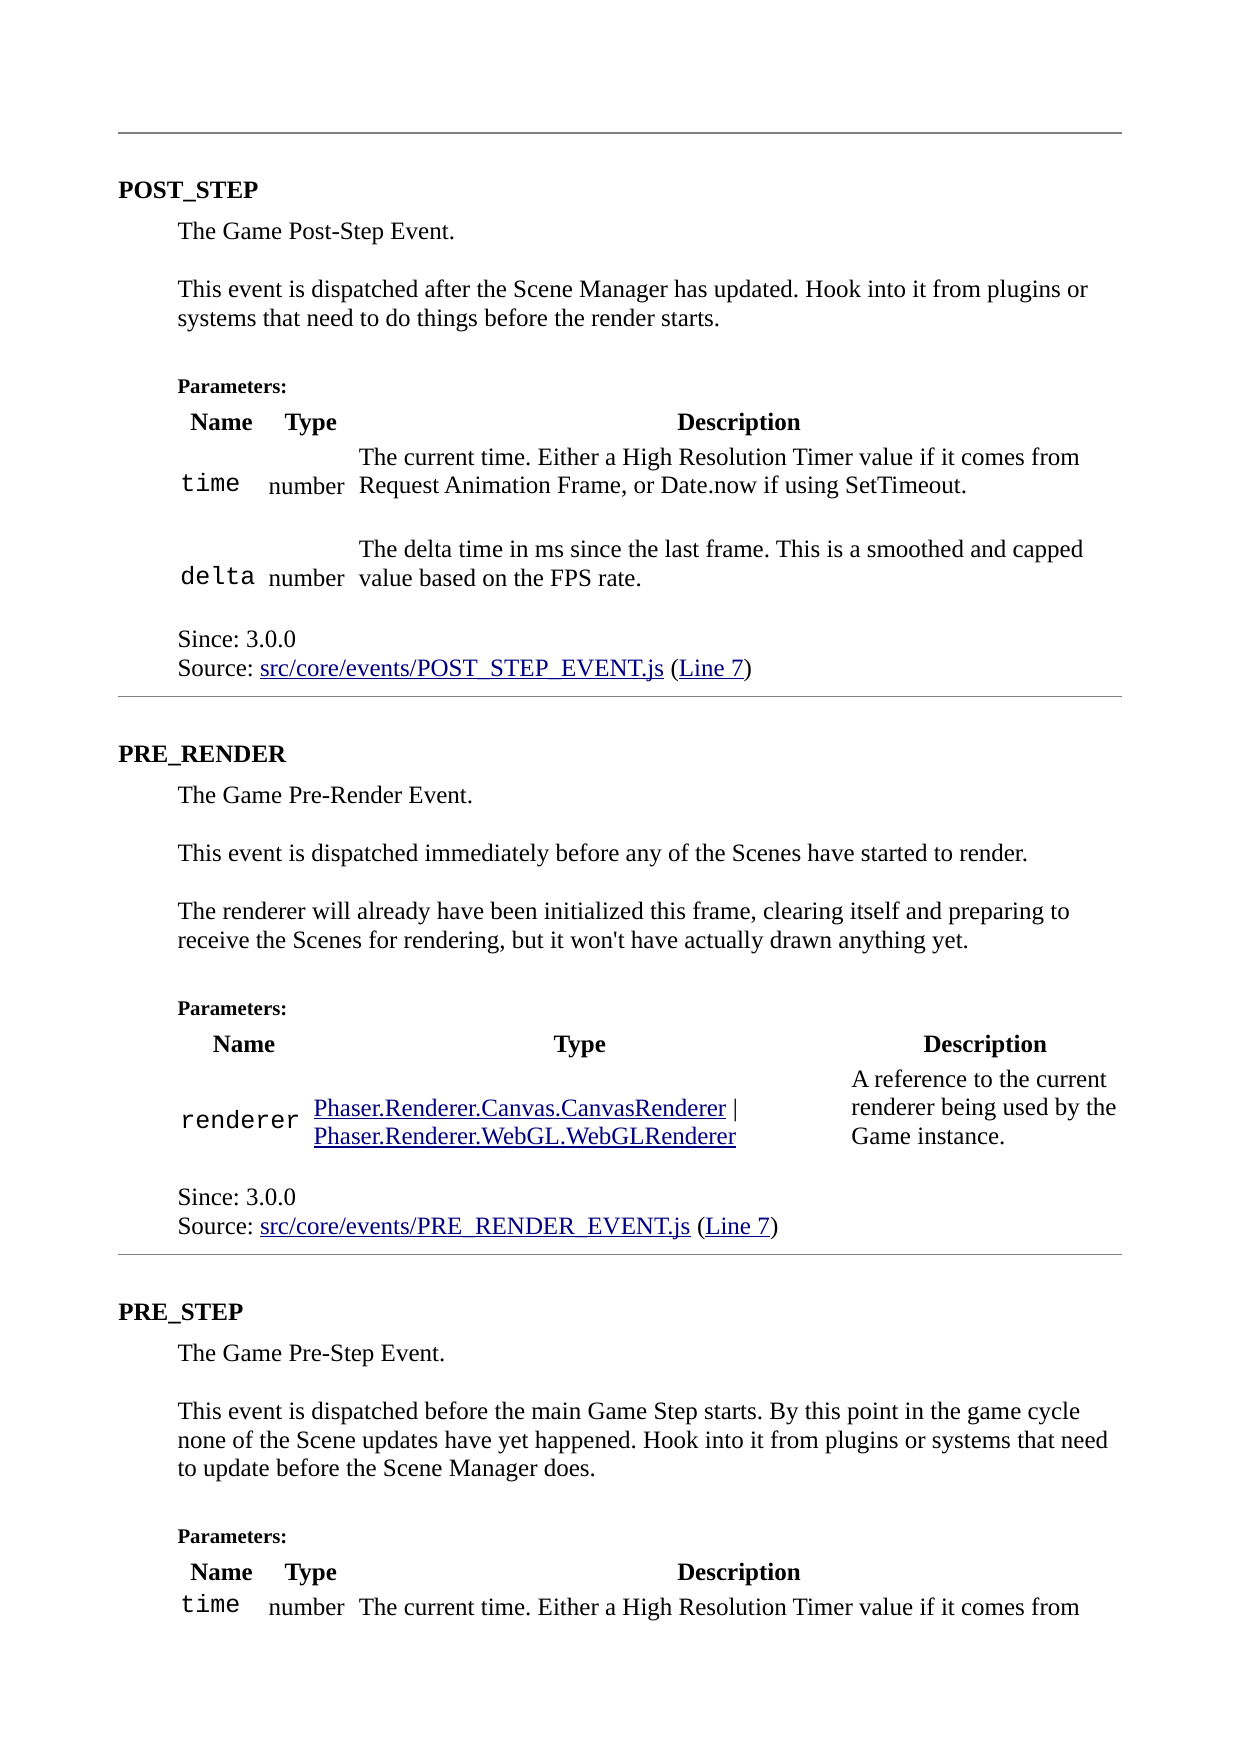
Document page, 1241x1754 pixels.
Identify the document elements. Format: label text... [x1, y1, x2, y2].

subtitle Parameters: [177, 1524, 1122, 1548]
list The Game Pre-Render Event. [177, 780, 1122, 809]
list This event is dispatched after the Scene Manager has updated. Hook into it from plugins or systems that need to do things before the render starts. [177, 274, 1122, 332]
subtitle Source: src/core/events/PRE_RENDER_EVENT.js (Line 7) [177, 1211, 1122, 1240]
table_cell number [265, 1589, 356, 1624]
subtitle Since: 3.0.0 [177, 1182, 1122, 1211]
table_header Type [265, 404, 356, 439]
subtitle Parameters: [177, 996, 1122, 1020]
table_header Name [177, 1555, 265, 1589]
list The Game Pre-Step Event. [177, 1338, 1122, 1367]
table_cell delta [177, 532, 265, 624]
subtitle PRE_RENDER [118, 739, 1122, 767]
table_cell number [265, 439, 356, 532]
table_header Description [848, 1026, 1122, 1061]
table_header Description [356, 1555, 1122, 1589]
table_cell A reference to the current renderer being used by the Game instance. [848, 1061, 1122, 1182]
table_cell The current time. Either a High Resolution Timer value if it comes from [356, 1589, 1122, 1624]
table_cell number [265, 532, 356, 624]
list This event is dispatched before the main Game Step starts. By this point in the game cycle none of the Scene updates have yet happened. Hook into it from plugins or systems that need to update before the Scene Manager does. [177, 1396, 1122, 1482]
table_header Type [310, 1026, 848, 1061]
table_cell time [177, 1589, 265, 1624]
subtitle POST_STEP [118, 175, 1122, 204]
table_header Description [356, 404, 1122, 439]
list This event is dispatched immediately before any of the Scenes have started to render. [177, 838, 1122, 867]
table_header Name [177, 404, 265, 439]
table_cell time [177, 439, 265, 532]
subtitle Since: 3.0.0 [177, 624, 1122, 653]
subtitle Source: src/core/events/POST_STEP_EVENT.js (Line 7) [177, 653, 1122, 682]
list The renderer will already have been initialized this frame, clearing itself and preparing to receive the Scenes for rendering, but it won't have actually drawn anything yet. [177, 896, 1122, 954]
table_header Type [265, 1555, 356, 1589]
table_cell renderer [177, 1061, 310, 1182]
table_cell Phaser.Renderer.Canvas.CanvasRenderer | Phaser.Renderer.WebGL.WebGLRenderer [310, 1061, 848, 1182]
subtitle Parameters: [177, 374, 1122, 398]
table_cell The current time. Either a High Resolution Timer value if it comes from Request Animation Frame, or Date.now if using SetTimeout. [356, 439, 1122, 532]
table_cell The delta time in ms since the last frame. This is a smoothed and capped value based on the FPS rate. [356, 532, 1122, 624]
subtitle PRE_STEP [118, 1297, 1122, 1325]
table_header Name [177, 1026, 310, 1061]
list The Game Post-Step Event. [177, 216, 1122, 245]
